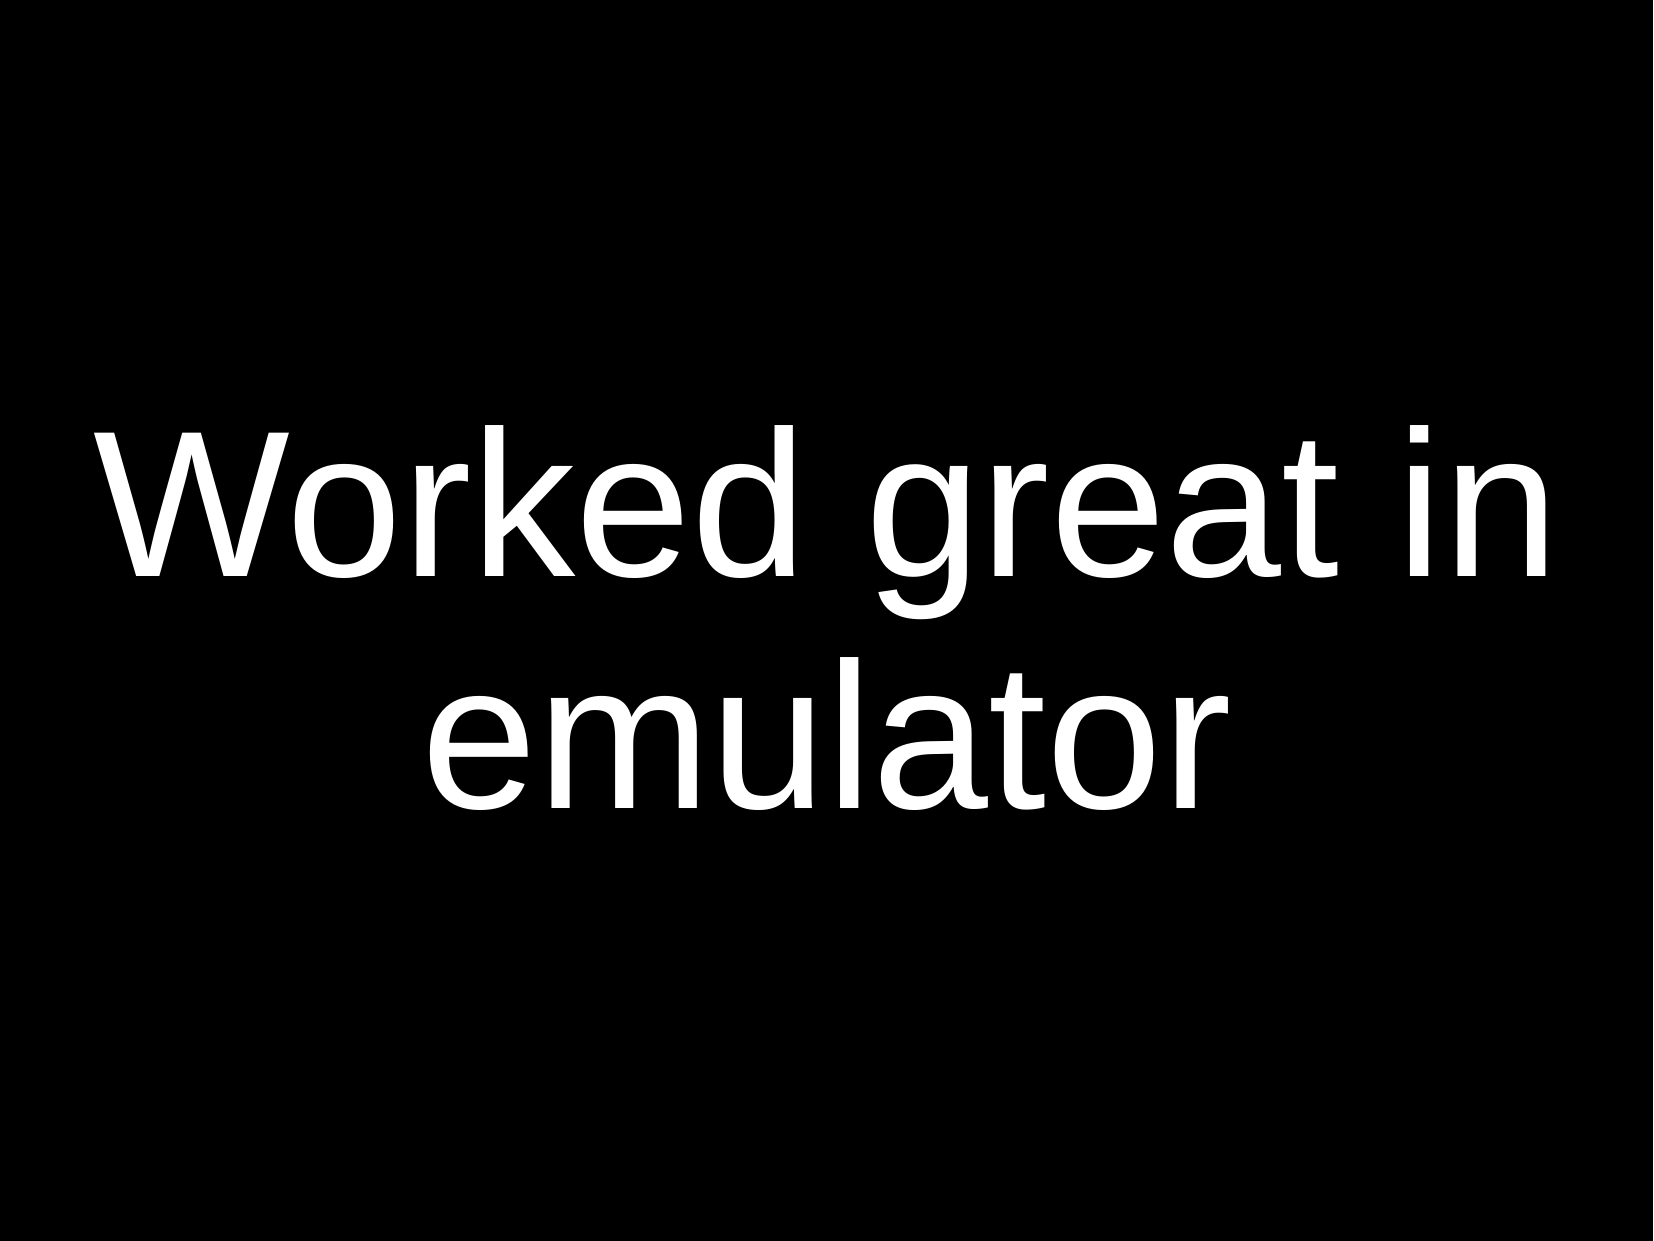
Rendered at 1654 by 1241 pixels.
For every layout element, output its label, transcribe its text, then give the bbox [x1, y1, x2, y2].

title Worked great in emulator [82, 101, 1571, 1140]
